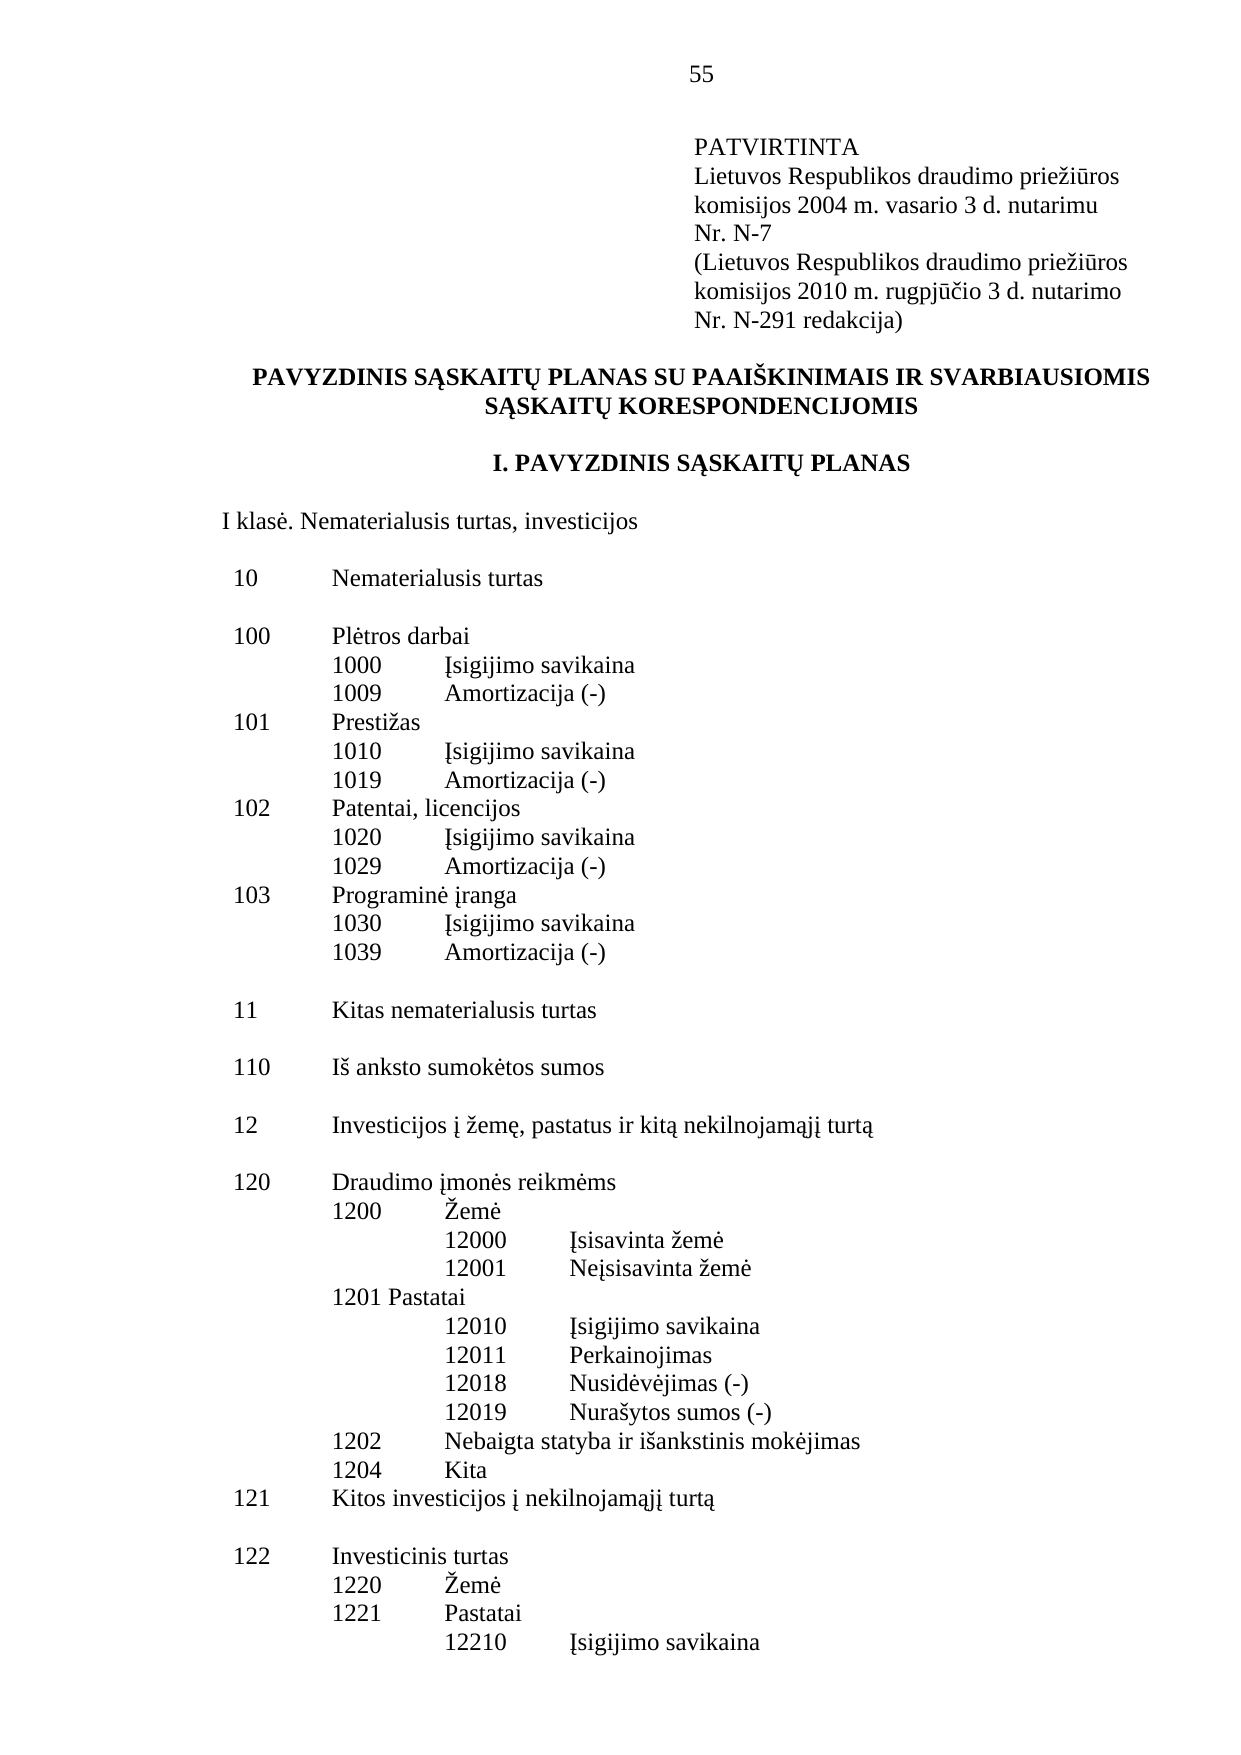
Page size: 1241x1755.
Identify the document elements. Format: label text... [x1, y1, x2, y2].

table_cell [320, 1397, 433, 1426]
table_cell 1220 [320, 1570, 433, 1598]
table_cell 1000 [320, 650, 433, 678]
table_cell [320, 966, 433, 995]
table_cell Įsisavinta žemė [558, 1225, 1183, 1253]
table_cell Įsigijimo savikaina [433, 736, 1183, 765]
table_cell 1200 [320, 1196, 433, 1225]
table_cell [222, 1455, 320, 1483]
table_cell [222, 1426, 320, 1455]
table_cell Programinė įranga [320, 880, 1183, 908]
table_cell 12019 [433, 1397, 558, 1426]
table_cell [320, 1627, 433, 1656]
table_cell Kitos investicijos į nekilnojamąjį turtą [320, 1484, 1183, 1512]
table_cell [320, 1340, 433, 1368]
table_cell 110 [222, 1052, 320, 1081]
text PAVYZDINIS SĄSKAITŲ PLANAS SU PAAIŠKINIMAIS IR SVARBIAUSIOMIS SĄSKAITŲ KORESPONDENCIJOMIS [222, 362, 1181, 420]
table_cell Amortizacija (-) [433, 937, 1183, 966]
text Nr. N-291 redakcija) [694, 305, 1181, 333]
table_cell Patentai, licencijos [320, 794, 1183, 822]
table_header Nematerialusis turtas [320, 564, 1183, 592]
table_cell 11 [222, 995, 320, 1023]
table_cell [222, 765, 320, 793]
table_cell 122 [222, 1541, 320, 1570]
table_cell [222, 1599, 320, 1627]
table_cell [222, 1081, 320, 1110]
table_cell 1201 Pastatai [320, 1282, 1183, 1311]
table_cell Nebaigta statyba ir išankstinis mokėjimas [433, 1426, 1183, 1455]
table_cell 120 [222, 1167, 320, 1196]
table_cell 103 [222, 880, 320, 908]
table_cell 102 [222, 794, 320, 822]
table_cell Įsigijimo savikaina [433, 822, 1183, 851]
table_cell [320, 1254, 433, 1282]
table_cell 1030 [320, 909, 433, 937]
table_cell [222, 736, 320, 765]
table_cell 12210 [433, 1627, 558, 1656]
table_cell 1204 [320, 1455, 433, 1483]
table_cell [222, 1139, 320, 1167]
table_cell [222, 592, 320, 621]
table_cell Kitas nematerialusis turtas [320, 995, 1183, 1023]
table_cell Įsigijimo savikaina [558, 1311, 1183, 1340]
table_cell [222, 1397, 320, 1426]
table_cell [222, 1196, 320, 1225]
table_cell Žemė [433, 1570, 1183, 1598]
table_cell Įsigijimo savikaina [558, 1627, 1183, 1656]
table_cell [222, 1512, 320, 1541]
table_cell 1029 [320, 851, 433, 880]
table_cell Nurašytos sumos (-) [558, 1397, 1183, 1426]
table_cell 121 [222, 1484, 320, 1512]
table_cell 101 [222, 707, 320, 736]
table_cell [222, 937, 320, 966]
table_cell 12001 [433, 1254, 558, 1282]
table_cell 12000 [433, 1225, 558, 1253]
table_cell [320, 1311, 433, 1340]
text Lietuvos Respublikos draudimo priežiūros [694, 161, 1181, 190]
table_cell 1020 [320, 822, 433, 851]
table_cell [433, 966, 1183, 995]
table_cell Pastatai [433, 1599, 1183, 1627]
text komisijos 2010 m. rugpjūčio 3 d. nutarimo [694, 276, 1181, 305]
table_cell Įsigijimo savikaina [433, 650, 1183, 678]
text Nr. N-7 [694, 218, 1181, 247]
table_cell [222, 1254, 320, 1282]
table_cell Amortizacija (-) [433, 851, 1183, 880]
table_cell [222, 1024, 320, 1052]
table_cell Investicijos į žemę, pastatus ir kitą nekilnojamąjį turtą [320, 1110, 1183, 1138]
table_cell Įsigijimo savikaina [433, 909, 1183, 937]
table_cell [222, 1627, 320, 1656]
table_cell Prestižas [320, 707, 1183, 736]
table_cell Draudimo įmonės reikmėms [320, 1167, 1183, 1196]
table_header 10 [222, 564, 320, 592]
table_cell [320, 592, 1183, 621]
table_cell 12 [222, 1110, 320, 1138]
text I. PAVYZDINIS SĄSKAITŲ PLANAS [222, 448, 1181, 477]
table_cell Investicinis turtas [320, 1541, 1183, 1570]
table_cell [222, 966, 320, 995]
text I klasė. Nematerialusis turtas, investicijos [222, 506, 1181, 535]
table_cell Kita [433, 1455, 1183, 1483]
text (Lietuvos Respublikos draudimo priežiūros [694, 247, 1181, 276]
table_cell Amortizacija (-) [433, 765, 1183, 793]
table_cell Nusidėvėjimas (-) [558, 1369, 1183, 1397]
table_cell [320, 1512, 1183, 1541]
table_cell [222, 1311, 320, 1340]
table_cell [222, 679, 320, 707]
table_cell 1221 [320, 1599, 433, 1627]
table_cell 1039 [320, 937, 433, 966]
table_cell 12010 [433, 1311, 558, 1340]
table_cell 12011 [433, 1340, 558, 1368]
table_cell [320, 1081, 1183, 1110]
table_cell [222, 1225, 320, 1253]
table_cell Amortizacija (-) [433, 679, 1183, 707]
table_cell [320, 1369, 433, 1397]
table_cell 1202 [320, 1426, 433, 1455]
table_cell [222, 1340, 320, 1368]
text PATVIRTINTA [694, 132, 1181, 161]
table_cell [320, 1225, 433, 1253]
table_cell [222, 650, 320, 678]
table_cell 1010 [320, 736, 433, 765]
table_cell Perkainojimas [558, 1340, 1183, 1368]
table_cell 100 [222, 621, 320, 650]
text komisijos 2004 m. vasario 3 d. nutarimu [694, 190, 1181, 218]
table_cell 1009 [320, 679, 433, 707]
table_cell [222, 909, 320, 937]
table_cell [222, 851, 320, 880]
table_cell [320, 1139, 1183, 1167]
table_cell [222, 1570, 320, 1598]
table_cell Neįsisavinta žemė [558, 1254, 1183, 1282]
table_cell Plėtros darbai [320, 621, 1183, 650]
table_cell [320, 1024, 1183, 1052]
table_cell 12018 [433, 1369, 558, 1397]
table_cell 1019 [320, 765, 433, 793]
table_cell [222, 1282, 320, 1311]
table_cell Iš anksto sumokėtos sumos [320, 1052, 1183, 1081]
table_cell [222, 1369, 320, 1397]
table_cell [222, 822, 320, 851]
table_cell Žemė [433, 1196, 1183, 1225]
